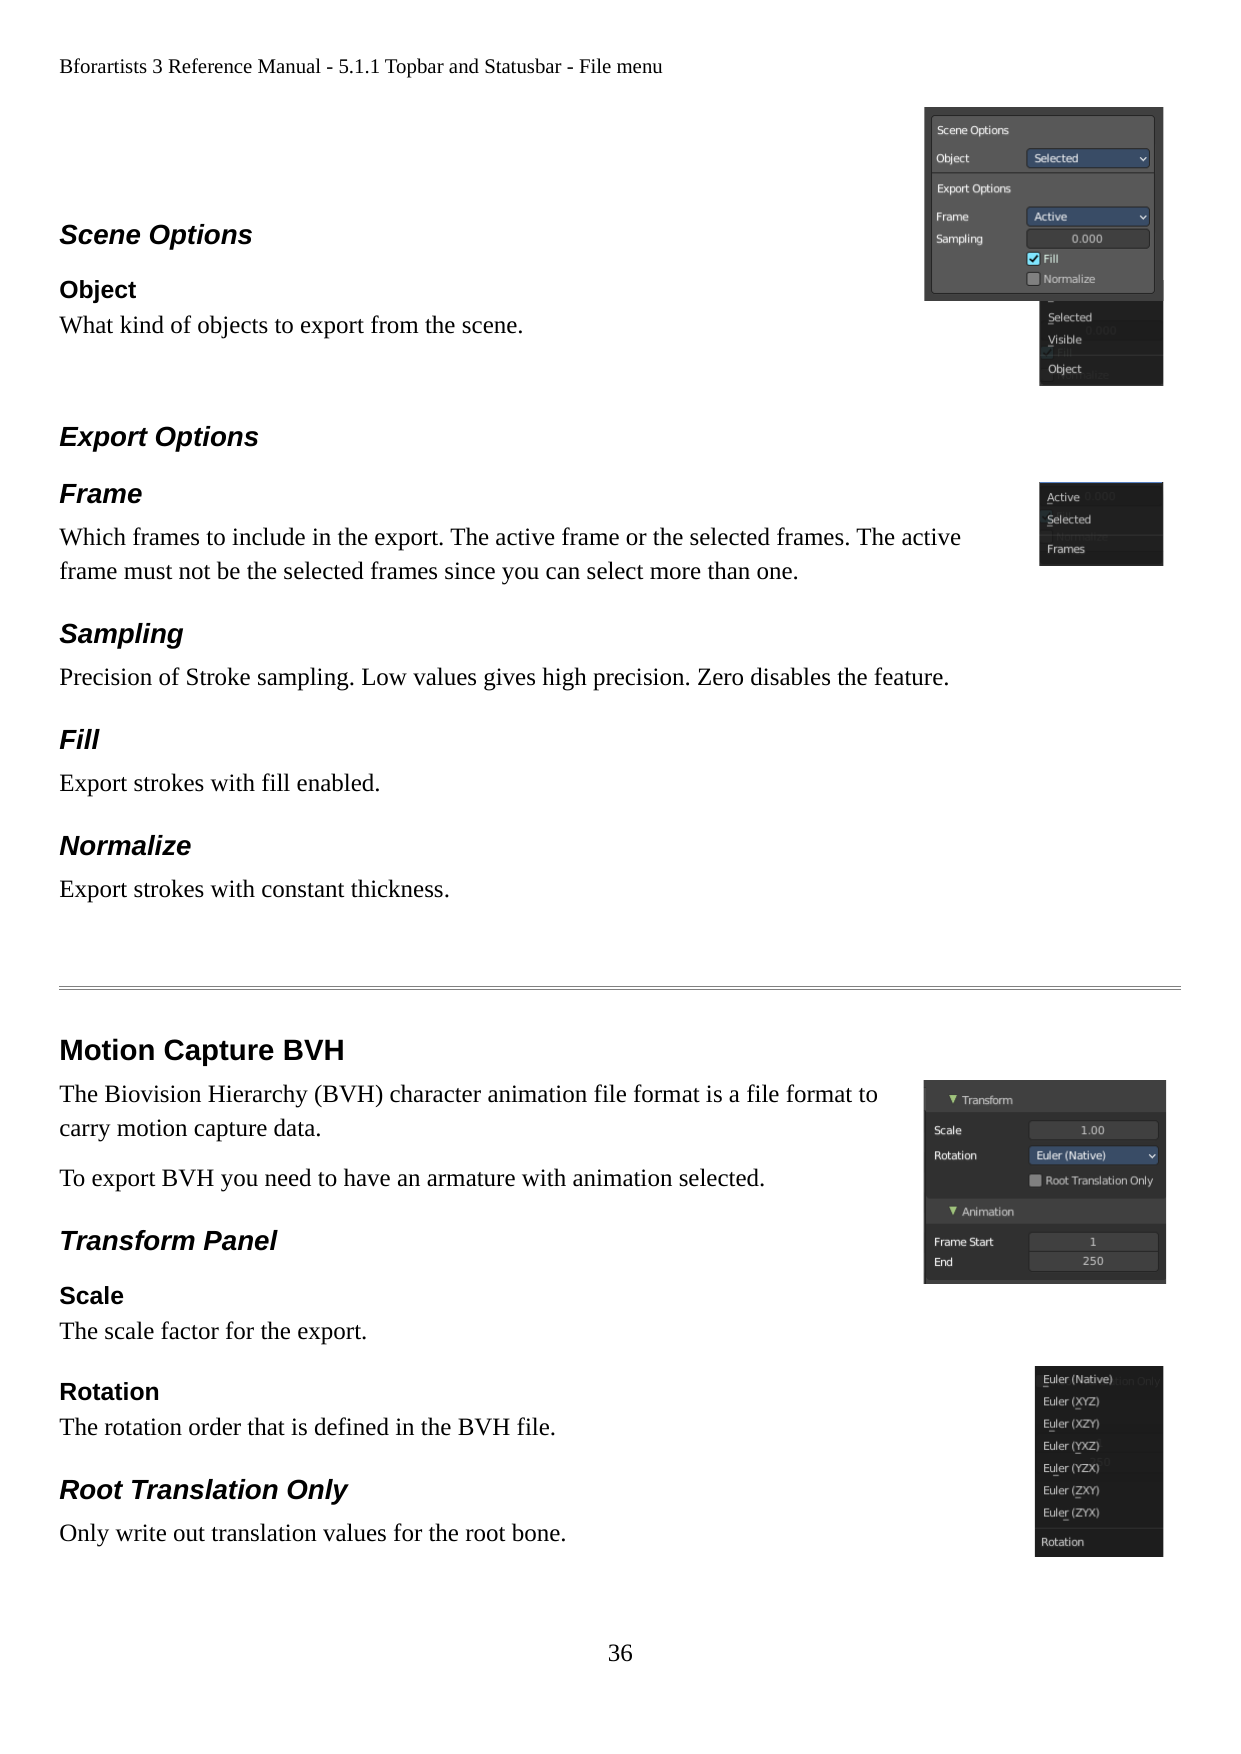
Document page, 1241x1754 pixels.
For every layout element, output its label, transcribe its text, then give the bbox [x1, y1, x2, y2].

text To export BVH you need to have an armature with animation selected. [59, 1163, 923, 1191]
text Export strokes with constant thickness. [59, 874, 1181, 903]
picture [1034, 1366, 1164, 1557]
subtitle Scale [59, 1281, 1181, 1309]
text The Biovision Hierarchy (BVH) character animation file format is a file format to carry motion capture data. [59, 1079, 1181, 1142]
subtitle Fill [59, 724, 1181, 756]
subtitle [1164, 218, 1181, 250]
subtitle [1164, 1377, 1181, 1406]
text The scale factor for the export. [59, 1316, 1181, 1344]
subtitle Frame [59, 477, 1181, 509]
subtitle [1167, 1224, 1181, 1256]
text Precision of Stroke sampling. Low values gives high precision. Zero disables the feature. [59, 662, 1181, 691]
text Export strokes with fill enabled. [59, 768, 1181, 797]
subtitle Normalize [59, 829, 1181, 861]
subtitle Motion Capture BVH [59, 1033, 1181, 1067]
subtitle Root Translation Only [59, 1474, 1034, 1506]
subtitle [1164, 1474, 1181, 1506]
subtitle Export Options [59, 420, 1181, 452]
picture [924, 107, 1164, 386]
subtitle Transform Panel [59, 1224, 923, 1256]
text The rotation order that is defined in the BVH file. [59, 1412, 1034, 1441]
subtitle Scene Options [59, 218, 924, 250]
subtitle [1164, 275, 1181, 303]
picture [1039, 482, 1164, 566]
subtitle Sampling [59, 618, 1181, 649]
picture [923, 1080, 1167, 1284]
subtitle Rotation [59, 1377, 1034, 1406]
subtitle Object [59, 275, 1039, 303]
text What kind of objects to export from the scene. [59, 310, 1039, 338]
text Only write out translation values for the root bone. [59, 1518, 1034, 1547]
text Which frames to include in the export. The active frame or the selected frames. The active frame must not be the selected frames since you can select more than one. [59, 522, 1181, 585]
